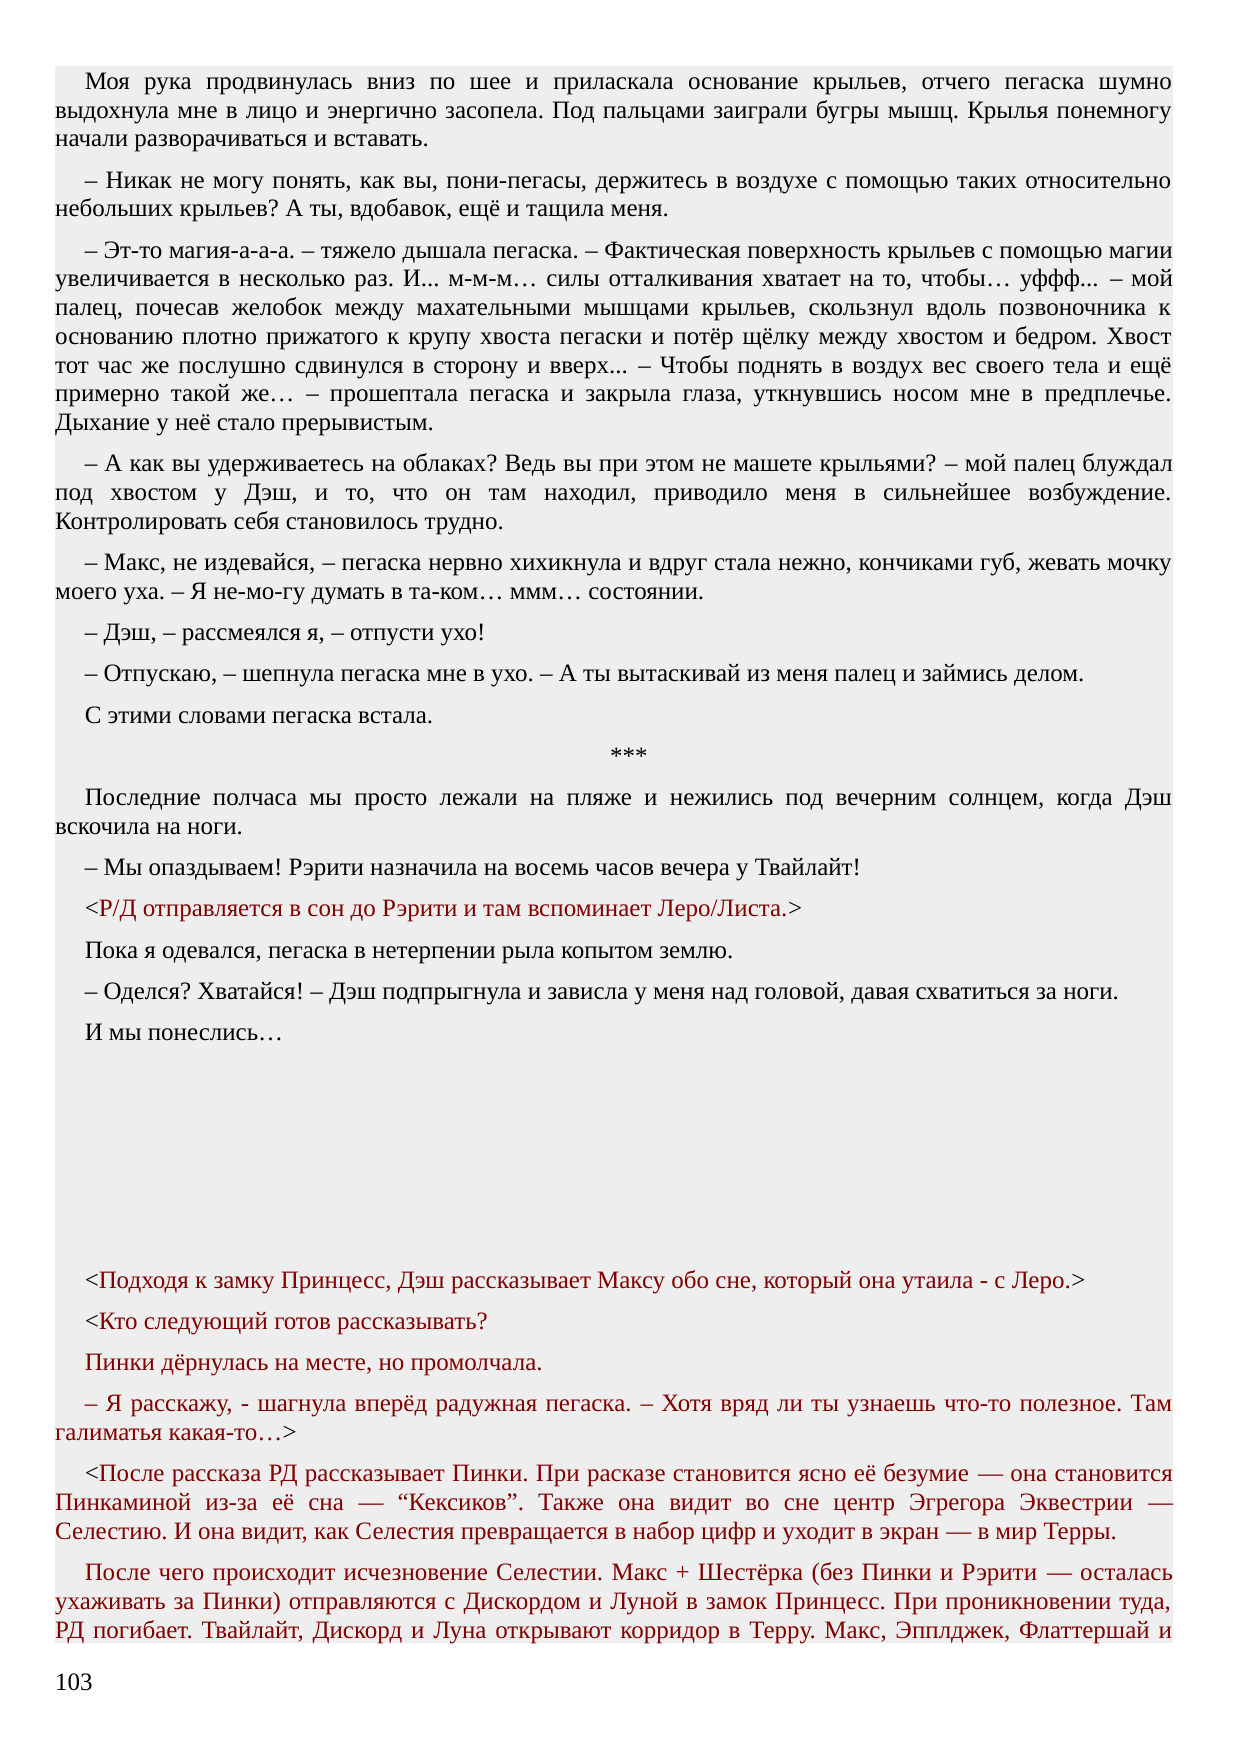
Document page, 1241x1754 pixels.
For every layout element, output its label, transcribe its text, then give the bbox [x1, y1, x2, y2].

text – Никак не могу понять, как вы, пони-пегасы, держитесь в воздухе с помощью таких относительно небольших крыльев? А ты, вдобавок, ещё и тащила меня. [55, 165, 1173, 222]
text – Дэш, – рассмеялся я, – отпусти ухо! [55, 617, 1173, 646]
text <После рассказа РД рассказывает Пинки. При расказе становится ясно её безумие — она становится Пинкаминой из-за её сна — “Кексиков”. Также она видит во сне центр Эгрегора Эквестрии — Селестию. И она видит, как Селестия превращается в набор цифр и уходит в экран — в мир Терры. [55, 1458, 1173, 1545]
text <Подходя к замку Принцесс, Дэш рассказывает Максу обо сне, который она утаила - с Леро.> [55, 1265, 1173, 1293]
text Пинки дёрнулась на месте, но промолчала. [55, 1347, 1173, 1376]
text С этими словами пегаска встала. [55, 700, 1173, 728]
text – Отпускаю, – шепнула пегаска мне в ухо. – А ты вытаскивай из меня палец и займись делом. [55, 658, 1173, 687]
text *** [55, 741, 1173, 770]
text – Макс, не издевайся, – пегаска нервно хихикнула и вдруг стала нежно, кончиками губ, жевать мочку моего уха. – Я не-мо-гу думать в та-ком… ммм… состоянии. [55, 547, 1173, 605]
text После чего происходит исчезновение Селестии. Макс + Шестёрка (без Пинки и Рэрити — осталась ухаживать за Пинки) отправляются с Дискордом и Луной в замок Принцесс. При проникновении туда, РД погибает. Твайлайт, Дискорд и Луна открывают корридор в Терру. Макс, Эпплджек, Флаттершай и [55, 1557, 1173, 1643]
text Последние полчаса мы просто лежали на пляже и нежились под вечерним солнцем, когда Дэш вскочила на ноги. [55, 782, 1173, 840]
text И мы понеслись… [55, 1017, 1173, 1046]
text <Кто следующий готов рассказывать? [55, 1306, 1173, 1335]
text Моя рука продвинулась вниз по шее и приласкала основание крыльев, отчего пегаска шумно выдохнула мне в лицо и энергично засопела. Под пальцами заиграли бугры мышц. Крылья понемногу начали разворачиваться и вставать. [55, 66, 1173, 152]
text – Эт-то магия-а-а-а. – тяжело дышала пегаска. – Фактическая поверхность крыльев с помощью магии увеличивается в несколько раз. И... м-м-м… силы отталкивания хватает на то, чтобы… уффф... – мой палец, почесав желобок между махательными мышцами крыльев, скользнул вдоль позвоночника к основанию плотно прижатого к крупу хвоста пегаски и потёр щёлку между хвостом и бедром. Хвост тот час же послушно сдвинулся в сторону и вверх... – Чтобы поднять в воздух вес своего тела и ещё примерно такой же… – прошептала пегаска и закрыла глаза, уткнувшись носом мне в предплечье. Дыхание у неё стало прерывистым. [55, 235, 1173, 436]
text <Р/Д отправляется в сон до Рэрити и там вспоминает Леро/Листа.> [55, 893, 1173, 922]
text – Мы опаздываем! Рэрити назначила на восемь часов вечера у Твайлайт! [55, 852, 1173, 881]
text – Я расскажу, - шагнула вперёд радужная пегаска. – Хотя вряд ли ты узнаешь что-то полезное. Там галиматья какая-то…> [55, 1388, 1173, 1446]
text Пока я одевался, пегаска в нетерпении рыла копытом землю. [55, 935, 1173, 963]
text – А как вы удерживаетесь на облаках? Ведь вы при этом не машете крыльями? – мой палец блуждал под хвостом у Дэш, и то, что он там находил, приводило меня в сильнейшее возбуждение. Контролировать себя становилось трудно. [55, 448, 1173, 535]
text – Оделся? Хватайся! – Дэш подпрыгнула и зависла у меня над головой, давая схватиться за ноги. [55, 976, 1173, 1005]
